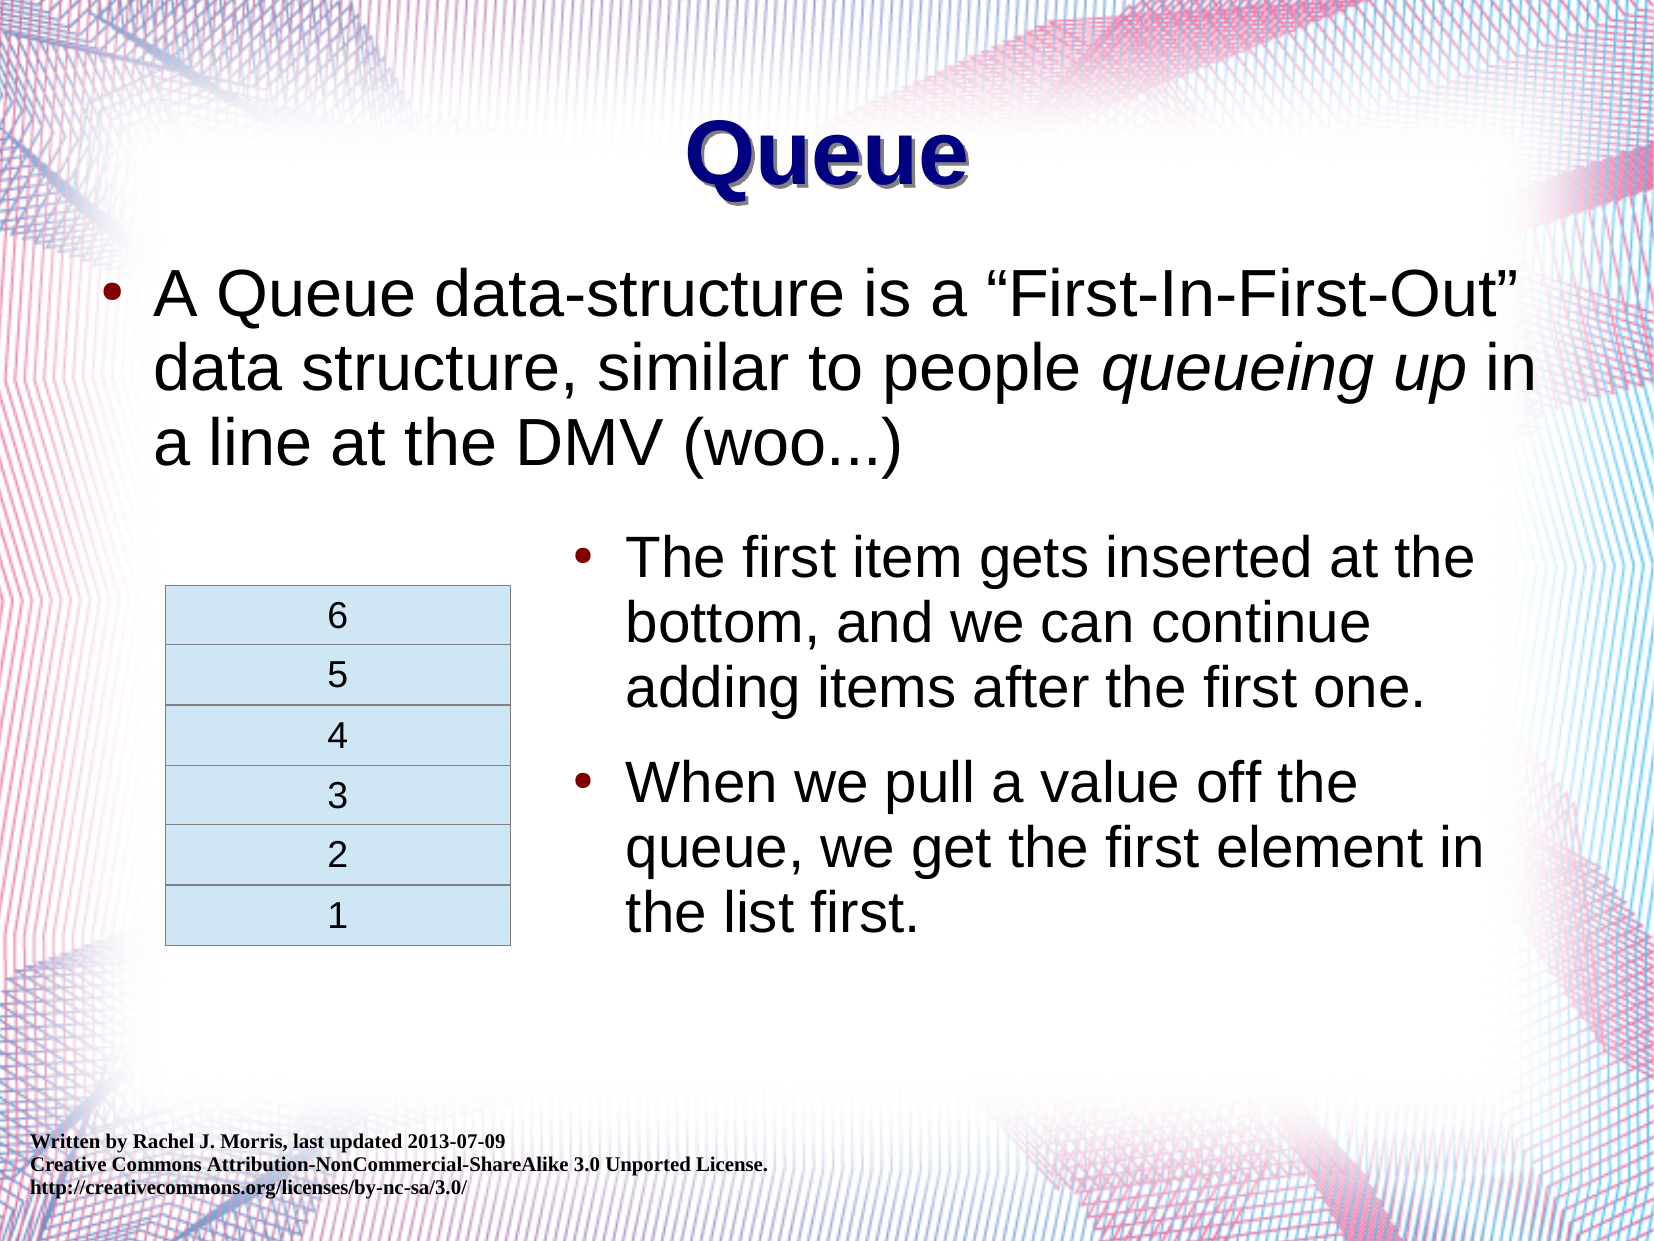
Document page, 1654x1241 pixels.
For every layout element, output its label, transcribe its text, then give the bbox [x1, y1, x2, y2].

list A Queue data-structure is a “First-In-First-Out” data structure, similar to people queueing up in a line at the DMV (woo...) [82, 255, 1571, 481]
text_box 4 [165, 705, 511, 765]
text_box 3 [165, 765, 511, 824]
text_box 5 [165, 644, 511, 705]
title Queue [82, 49, 1571, 255]
text_box 6 [165, 585, 511, 644]
picture [0, 0, 1654, 1241]
list The first item gets inserted at the bottom, and we can continue adding items after the first one. When we pull a value off the queue, we get the first element in the list first. [555, 525, 1511, 945]
text_box 1 [165, 885, 511, 946]
text_box 2 [165, 824, 511, 885]
